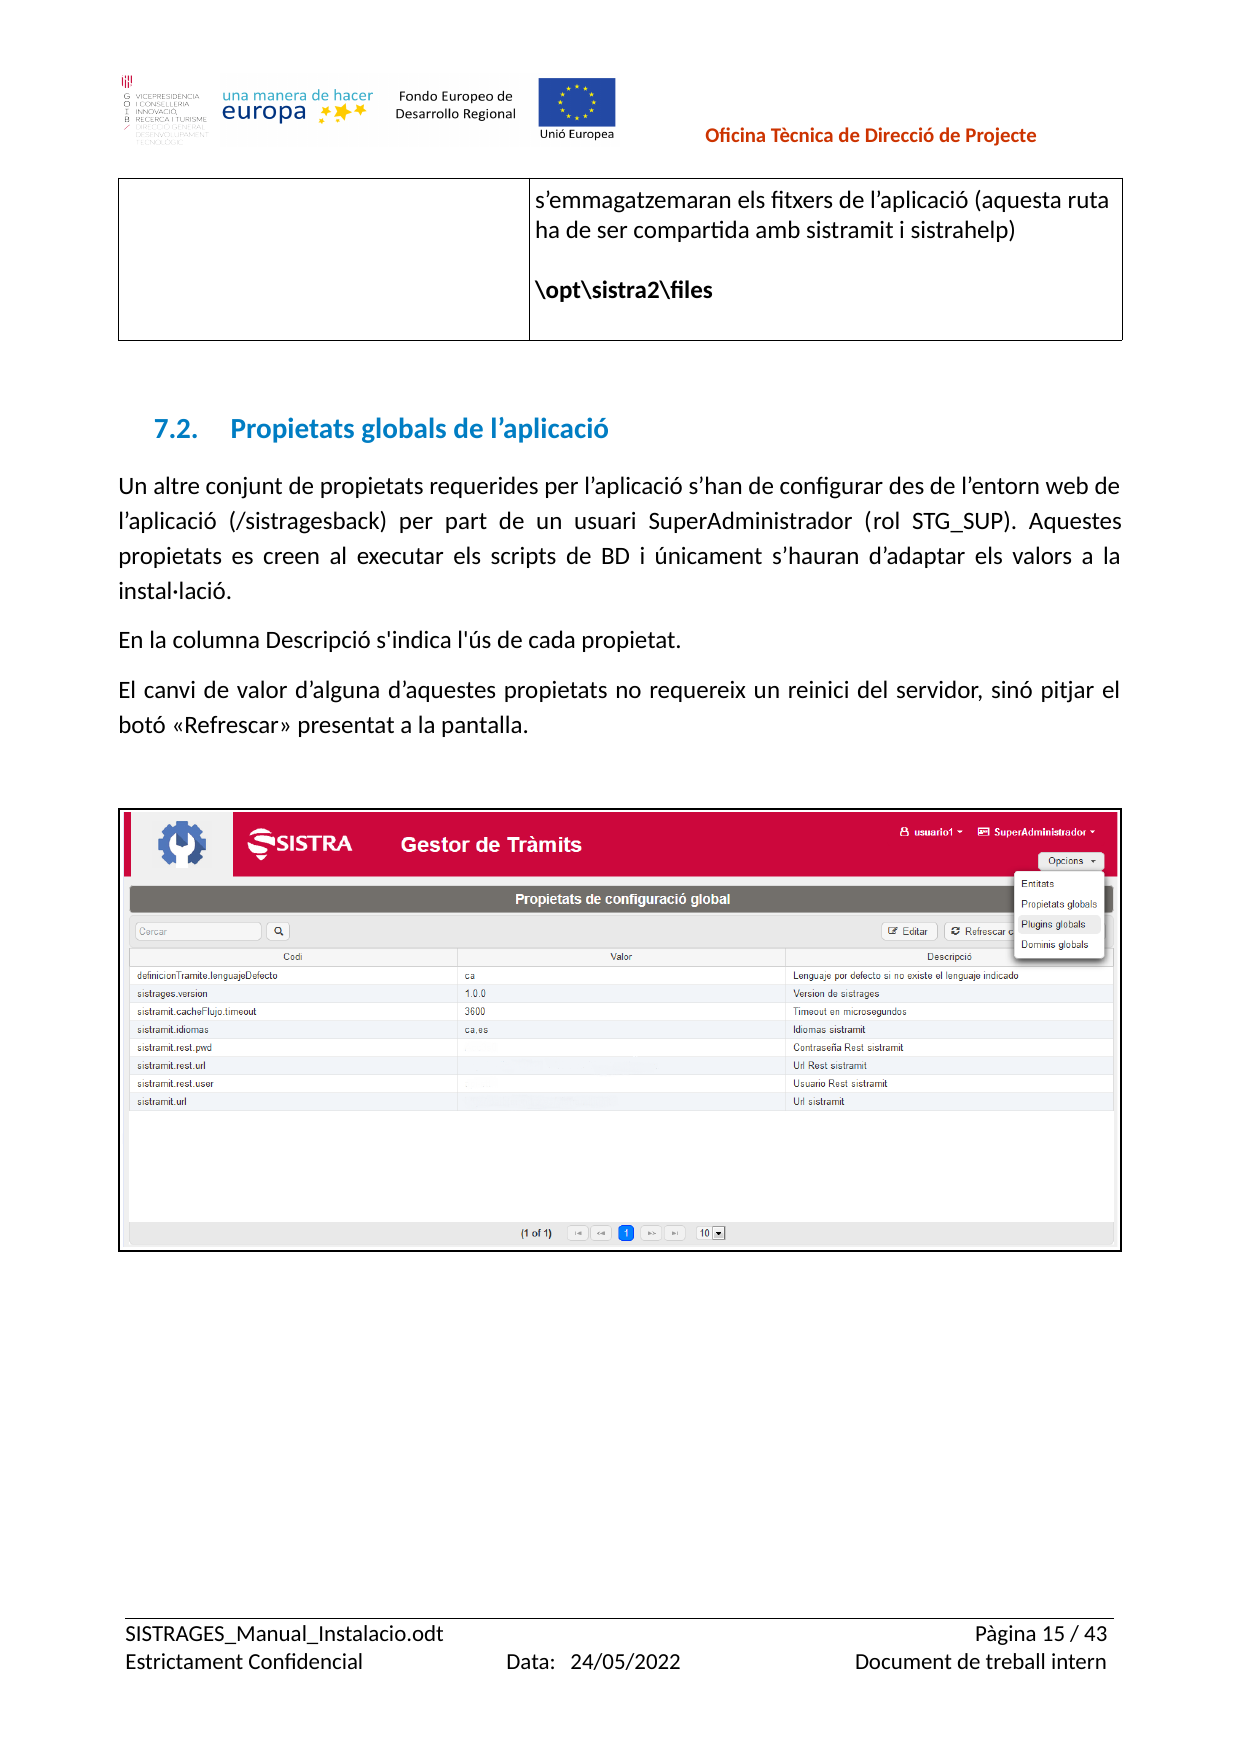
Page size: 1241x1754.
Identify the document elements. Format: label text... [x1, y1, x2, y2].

picture [219, 73, 621, 147]
text Un altre conjunt de propietats requerides per l’aplicació s’han de configurar des de l’entorn web de l’aplicació (/sistragesback) per part de un usuari SuperAdministrador (rol STG_SUP). Aquestes propietats es creen al executar els scripts de BD i únicament s’hauran d’adaptar els valors a la instal·lació. [118, 470, 1122, 605]
table_cell [119, 179, 529, 340]
subtitle Propietats globals de l’aplicació [153, 411, 1122, 446]
text El canvi de valor d’alguna d’aquestes propietats no requereix un reinici del servidor, sinó pitjar el botó «Refrescar» presentat a la pantalla. [118, 674, 1122, 739]
table_cell s’emmagatzemaran els fitxers de l’aplicació (aquesta ruta ha de ser compartida amb sistramit i sistrahelp) \opt\sistra2\files [530, 179, 1122, 340]
text En la columna Descripció s'indica l'ús de cada propietat. [118, 624, 1122, 655]
picture [118, 73, 213, 147]
picture [122, 812, 1118, 1247]
